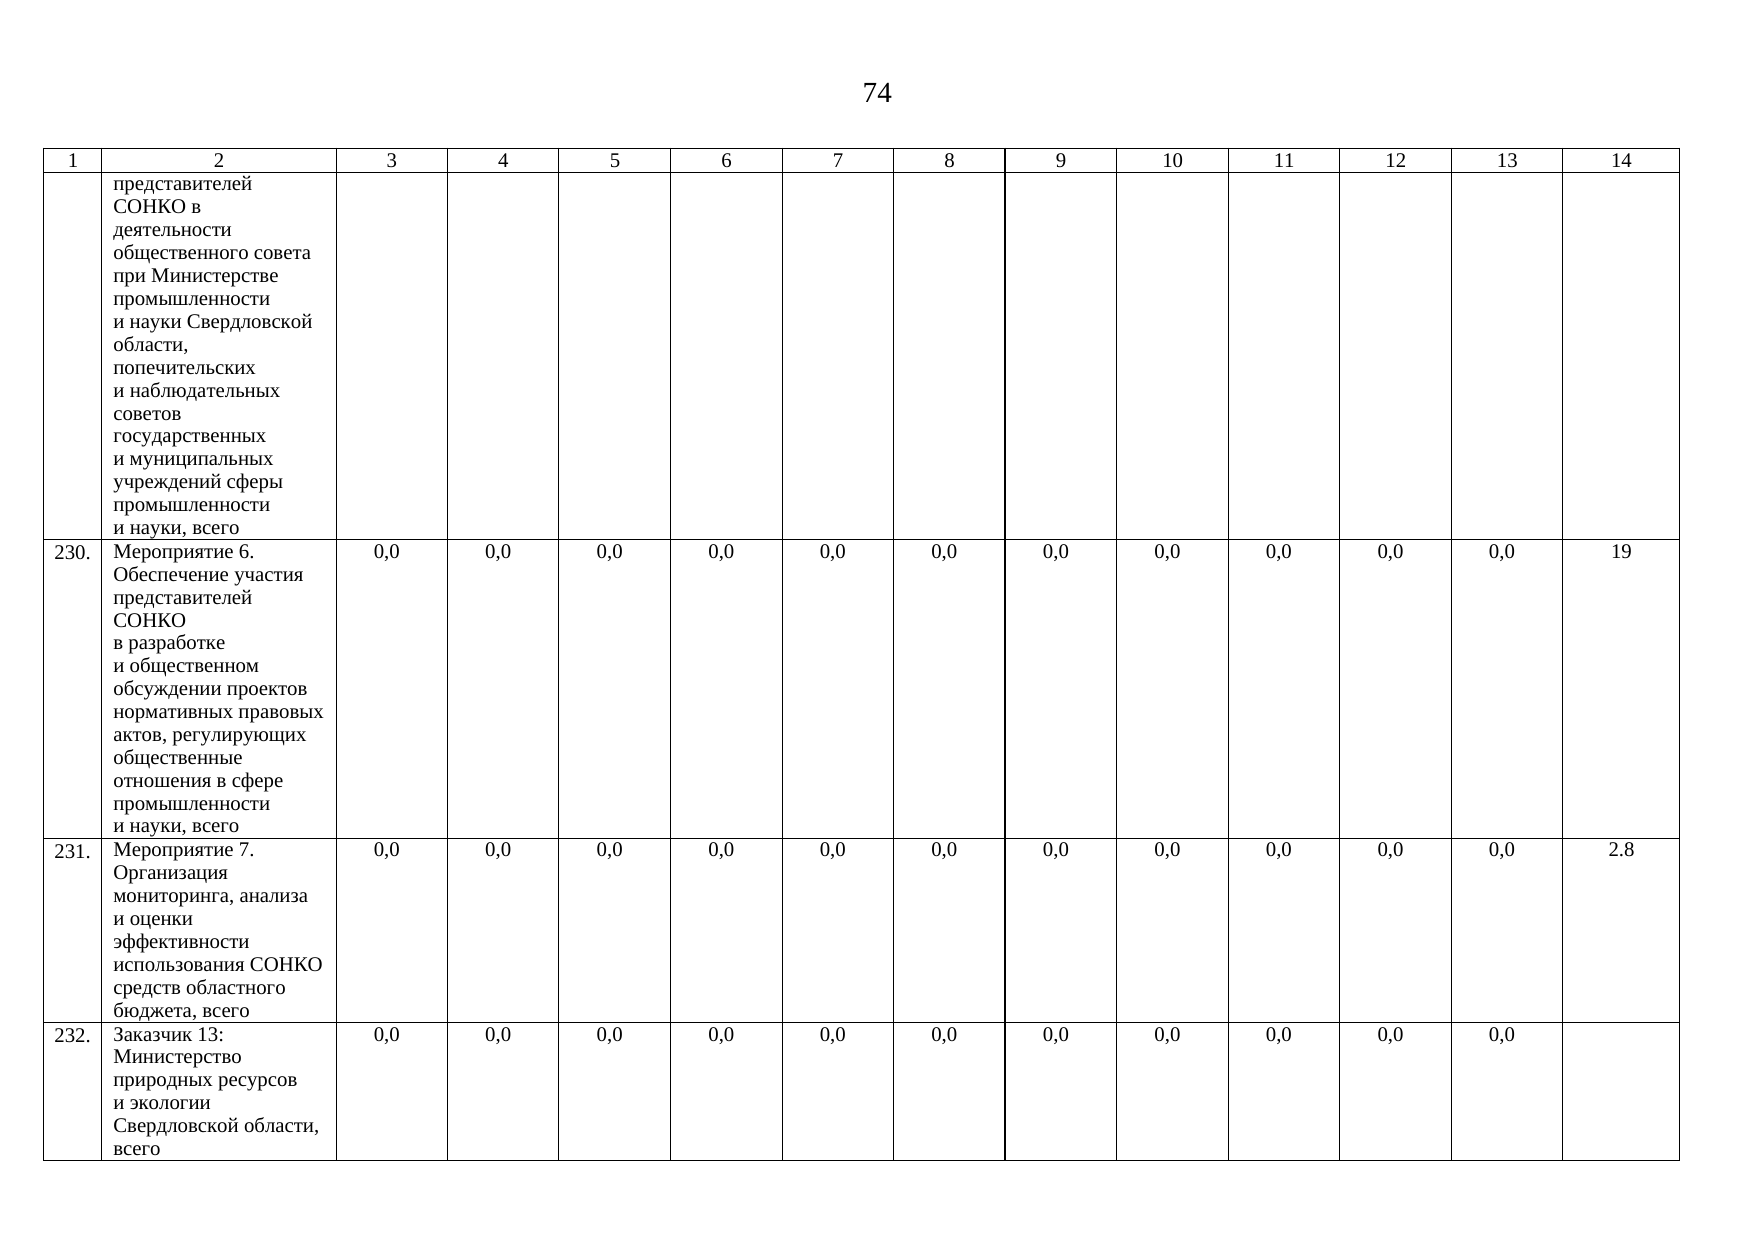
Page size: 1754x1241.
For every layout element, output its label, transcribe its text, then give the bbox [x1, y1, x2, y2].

table_cell 0,0 [894, 1023, 1004, 1160]
table_cell 0,0 [894, 839, 1004, 1022]
table_cell [1006, 173, 1116, 539]
table_header 6 [671, 149, 782, 172]
table_cell 0,0 [894, 540, 1004, 837]
table_cell 0,0 [337, 839, 447, 1022]
table_cell Мероприятие 7. Организация мониторинга, анализа и оценки эффективности использования СОНКО средств областного бюджета, всего [102, 839, 336, 1022]
table_cell [559, 173, 670, 539]
table_cell [1340, 173, 1451, 539]
table_cell [894, 173, 1004, 539]
table_cell 0,0 [671, 839, 782, 1022]
table_cell 0,0 [337, 540, 447, 837]
table_header 14 [1563, 149, 1679, 172]
table_cell [783, 173, 893, 539]
table_cell 0,0 [1006, 839, 1116, 1022]
table_cell 232. [44, 1023, 101, 1160]
table_header 9 [1006, 149, 1116, 172]
table_cell 0,0 [1006, 540, 1116, 837]
table_cell 0,0 [671, 540, 782, 837]
table_cell [1452, 173, 1562, 539]
table_cell 19 [1563, 540, 1679, 837]
table_cell [44, 173, 101, 539]
table_cell 0,0 [1117, 540, 1228, 837]
table_cell представителей СОНКО в деятельности общественного совета при Министерстве промышленности и науки Свердловской области, попечительских и наблюдательных советов государственных и муниципальных учреждений сферы промышленности и науки, всего [102, 173, 336, 539]
table_cell 0,0 [448, 839, 558, 1022]
table_cell 0,0 [783, 1023, 893, 1160]
table_cell 0,0 [1452, 839, 1562, 1022]
table_cell 0,0 [337, 1023, 447, 1160]
table_header 1 [44, 149, 101, 172]
table_cell 0,0 [559, 839, 670, 1022]
table_cell 0,0 [1229, 839, 1339, 1022]
table_cell 0,0 [559, 1023, 670, 1160]
table_cell 0,0 [1117, 1023, 1228, 1160]
table_header 4 [448, 149, 558, 172]
table_header 11 [1229, 149, 1339, 172]
table_cell 0,0 [1340, 839, 1451, 1022]
table_cell 0,0 [1006, 1023, 1116, 1160]
table_header 5 [559, 149, 670, 172]
table_cell [1563, 1023, 1679, 1160]
table_cell 0,0 [783, 540, 893, 837]
table_header 8 [894, 149, 1004, 172]
table_cell 231. [44, 839, 101, 1022]
table_header 13 [1452, 149, 1562, 172]
table_cell 0,0 [1340, 1023, 1451, 1160]
table_header 2 [102, 149, 336, 172]
table_cell 0,0 [448, 1023, 558, 1160]
table_cell 0,0 [559, 540, 670, 837]
table_cell [448, 173, 558, 539]
table_cell 0,0 [1452, 540, 1562, 837]
table_cell 230. [44, 540, 101, 837]
table_cell [671, 173, 782, 539]
table_cell [1563, 173, 1679, 539]
table_cell [1229, 173, 1339, 539]
table_header 7 [783, 149, 893, 172]
table_cell 0,0 [783, 839, 893, 1022]
table_header 10 [1117, 149, 1228, 172]
table_cell 0,0 [1452, 1023, 1562, 1160]
table_cell Мероприятие 6. Обеспечение участия представителей СОНКО в разработке и общественном обсуждении проектов нормативных правовых актов, регулирующих общественные отношения в сфере промышленности и науки, всего [102, 540, 336, 837]
table_header 12 [1340, 149, 1451, 172]
table_cell 0,0 [1229, 1023, 1339, 1160]
table_cell [1117, 173, 1228, 539]
table_cell 0,0 [1340, 540, 1451, 837]
table_cell [337, 173, 447, 539]
table_header 3 [337, 149, 447, 172]
table_cell 0,0 [671, 1023, 782, 1160]
table_cell 0,0 [448, 540, 558, 837]
table_cell 0,0 [1229, 540, 1339, 837]
table_cell 2.8 [1563, 839, 1679, 1022]
table_cell 0,0 [1117, 839, 1228, 1022]
table_cell Заказчик 13: Министерство природных ресурсов и экологии Свердловской области, всего [102, 1023, 336, 1160]
